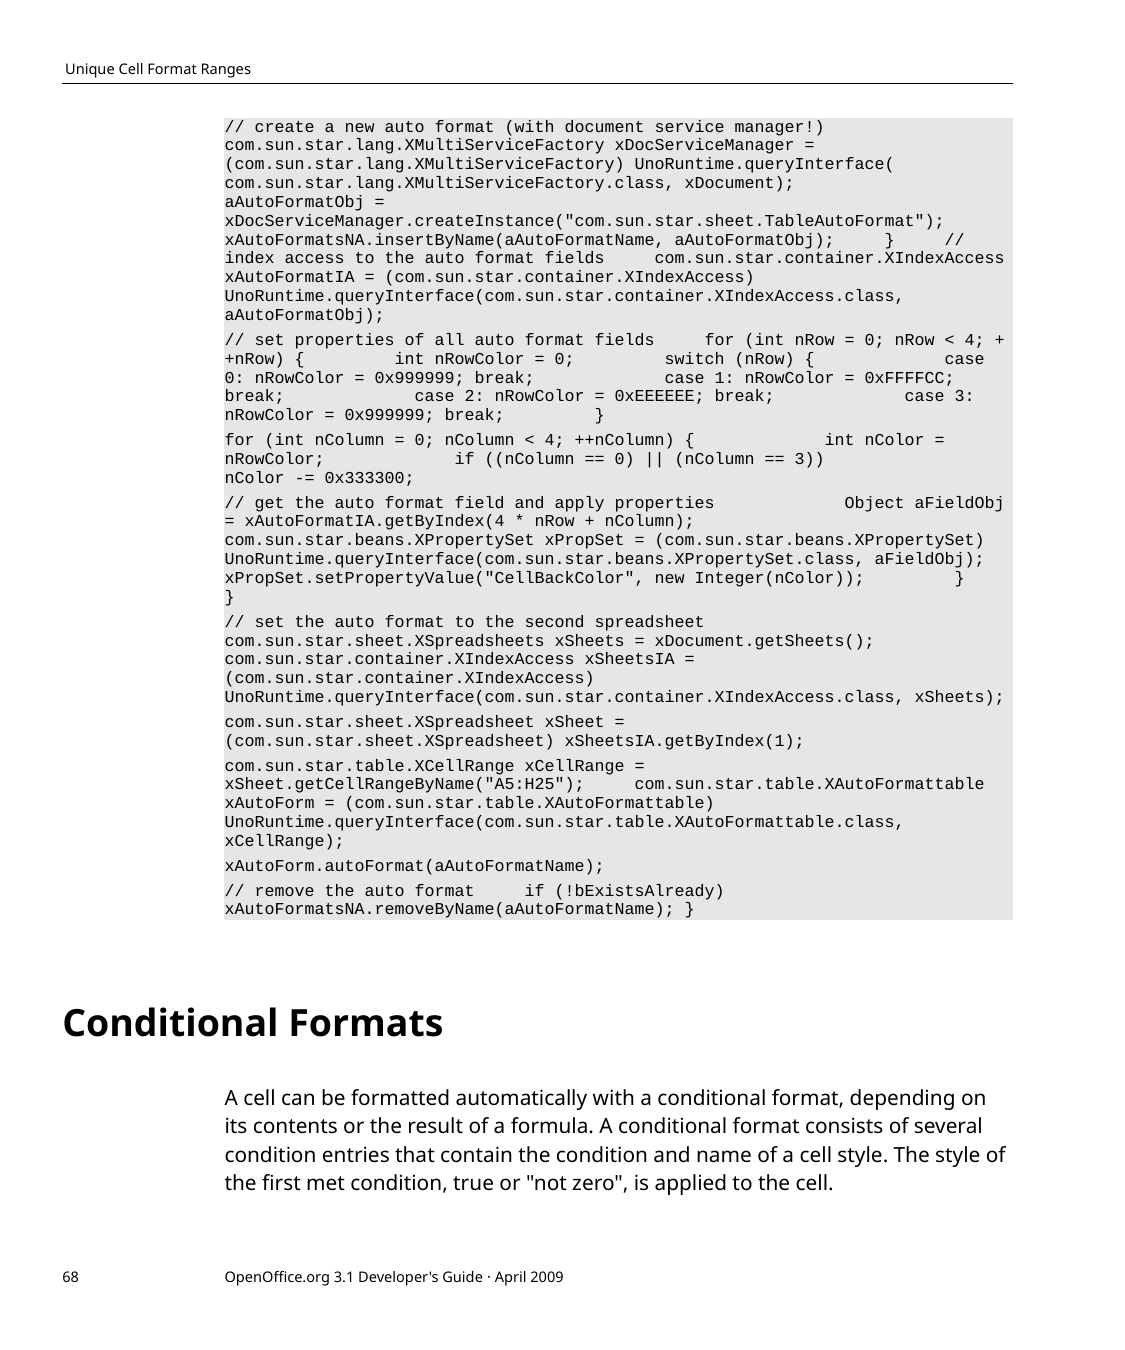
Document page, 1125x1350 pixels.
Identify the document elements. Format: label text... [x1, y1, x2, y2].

text xAutoForm.autoFormat(aAutoFormatName); [224, 857, 1013, 876]
text for (int nColumn = 0; nColumn < 4; ++nColumn) { int nColor = nRowColor; if ((nColumn == 0) || (nColumn == 3)) nColor -= 0x333300; [224, 432, 1013, 488]
text // create a new auto format (with document service manager!) com.sun.star.lang.XMultiServiceFactory xDocServiceManager = (com.sun.star.lang.XMultiServiceFactory) UnoRuntime.queryInterface( com.sun.star.lang.XMultiServiceFactory.class, xDocument); aAutoFormatObj = xDocServiceManager.createInstance("com.sun.star.sheet.TableAutoFormat"); xAutoFormatsNA.insertByName(aAutoFormatName, aAutoFormatObj); } // index access to the auto format fields com.sun.star.container.XIndexAccess xAutoFormatIA = (com.sun.star.container.XIndexAccess) UnoRuntime.queryInterface(com.sun.star.container.XIndexAccess.class, aAutoFormatObj); [224, 118, 1013, 326]
text // get the auto format field and apply properties Object aFieldObj = xAutoFormatIA.getByIndex(4 * nRow + nColumn); com.sun.star.beans.XPropertySet xPropSet = (com.sun.star.beans.XPropertySet) UnoRuntime.queryInterface(com.sun.star.beans.XPropertySet.class, aFieldObj); xPropSet.setPropertyValue("CellBackColor", new Integer(nColor)); } } [224, 494, 1013, 607]
text A cell can be formatted automatically with a conditional format, depending on its contents or the result of a formula. A conditional format consists of several condition entries that contain the condition and name of a cell style. The style of the first met condition, true or "not zero", is applied to the cell. [224, 1083, 1013, 1197]
subtitle Conditional Formats [62, 997, 1013, 1048]
text // set the auto format to the second spreadsheet com.sun.star.sheet.XSpreadsheets xSheets = xDocument.getSheets(); com.sun.star.container.XIndexAccess xSheetsIA = (com.sun.star.container.XIndexAccess) UnoRuntime.queryInterface(com.sun.star.container.XIndexAccess.class, xSheets); [224, 613, 1013, 707]
text // remove the auto format if (!bExistsAlready) xAutoFormatsNA.removeByName(aAutoFormatName); } [224, 882, 1013, 920]
text com.sun.star.sheet.XSpreadsheet xSheet = (com.sun.star.sheet.XSpreadsheet) xSheetsIA.getByIndex(1); [224, 713, 1013, 751]
text // set properties of all auto format fields for (int nRow = 0; nRow < 4; ++nRow) { int nRowColor = 0; switch (nRow) { case 0: nRowColor = 0x999999; break; case 1: nRowColor = 0xFFFFCC; break; case 2: nRowColor = 0xEEEEEE; break; case 3: nRowColor = 0x999999; break; } [224, 331, 1013, 426]
text com.sun.star.table.XCellRange xCellRange = xSheet.getCellRangeByName("A5:H25"); com.sun.star.table.XAutoFormattable xAutoForm = (com.sun.star.table.XAutoFormattable) UnoRuntime.queryInterface(com.sun.star.table.XAutoFormattable.class, xCellRange); [224, 757, 1013, 851]
